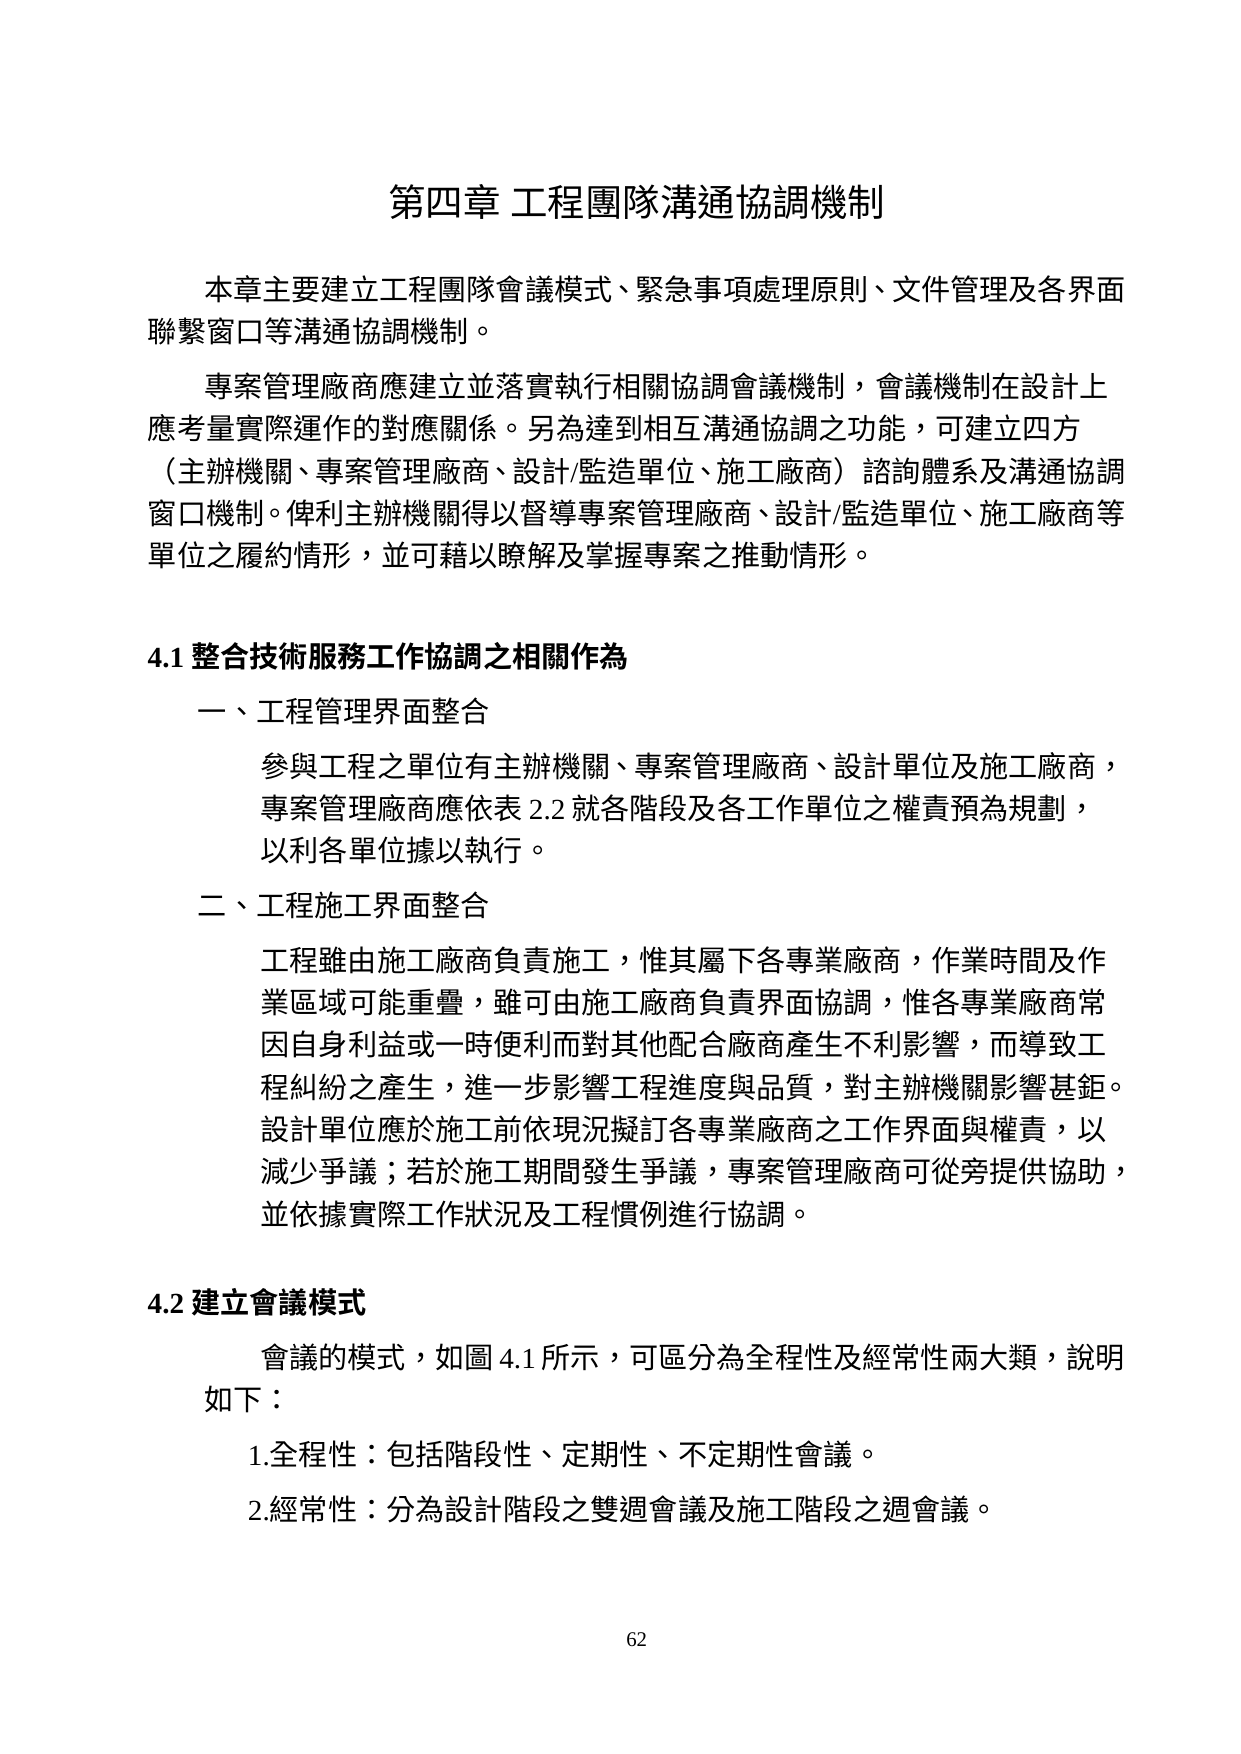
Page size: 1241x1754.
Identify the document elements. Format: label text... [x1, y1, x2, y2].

text 會議的模式，如圖4.1所示，可區分為全程性及經常性兩大類，說明如下： [204, 1334, 1125, 1419]
text 一、工程管理界面整合 [198, 688, 1125, 731]
text 專案管理廠商應建立並落實執行相關協調會議機制，會議機制在設計上應考量實際運作的對應關係。另為達到相互溝通協調之功能，可建立四方（主辦機關、專案管理廠商、設計/監造單位、施工廠商）諮詢體系及溝通協調窗口機制。俾利主辦機關得以督導專案管理廠商、設計/監造單位、施工廠商等單位之履約情形，並可藉以瞭解及掌握專案之推動情形。 [148, 364, 1125, 575]
text 2.經常性：分為設計階段之雙週會議及施工階段之週會議。 [248, 1486, 1125, 1528]
text 設計單位應於施工前依現況擬訂各專業廠商之工作界面與權責，以減少爭議；若於施工期間發生爭議，專案管理廠商可從旁提供協助，並依據實際工作狀況及工程慣例進行協調。 [260, 1107, 1125, 1233]
text 二、工程施工界面整合 [198, 883, 1125, 925]
subtitle 4.1 整合技術服務工作協調之相關作為 [147, 634, 1113, 676]
subtitle 4.2 建立會議模式 [147, 1279, 1113, 1322]
text 1.全程性：包括階段性、定期性、不定期性會議。 [248, 1431, 1125, 1474]
text 工程雖由施工廠商負責施工，惟其屬下各專業廠商，作業時間及作業區域可能重疊，雖可由施工廠商負責界面協調，惟各專業廠商常因自身利益或一時便利而對其他配合廠商產生不利影響，而導致工程糾紛之產生，進一步影響工程進度與品質，對主辦機關影響甚鉅。 [260, 937, 1125, 1107]
text 本章主要建立工程團隊會議模式、緊急事項處理原則、文件管理及各界面聯繫窗口等溝通協調機制。 [148, 267, 1125, 351]
text 參與工程之單位有主辦機關、專案管理廠商、設計單位及施工廠商，專案管理廠商應依表2.2就各階段及各工作單位之權責預為規劃，以利各單位據以執行。 [260, 743, 1125, 870]
subtitle 第四章 工程團隊溝通協調機制 [148, 173, 1125, 227]
